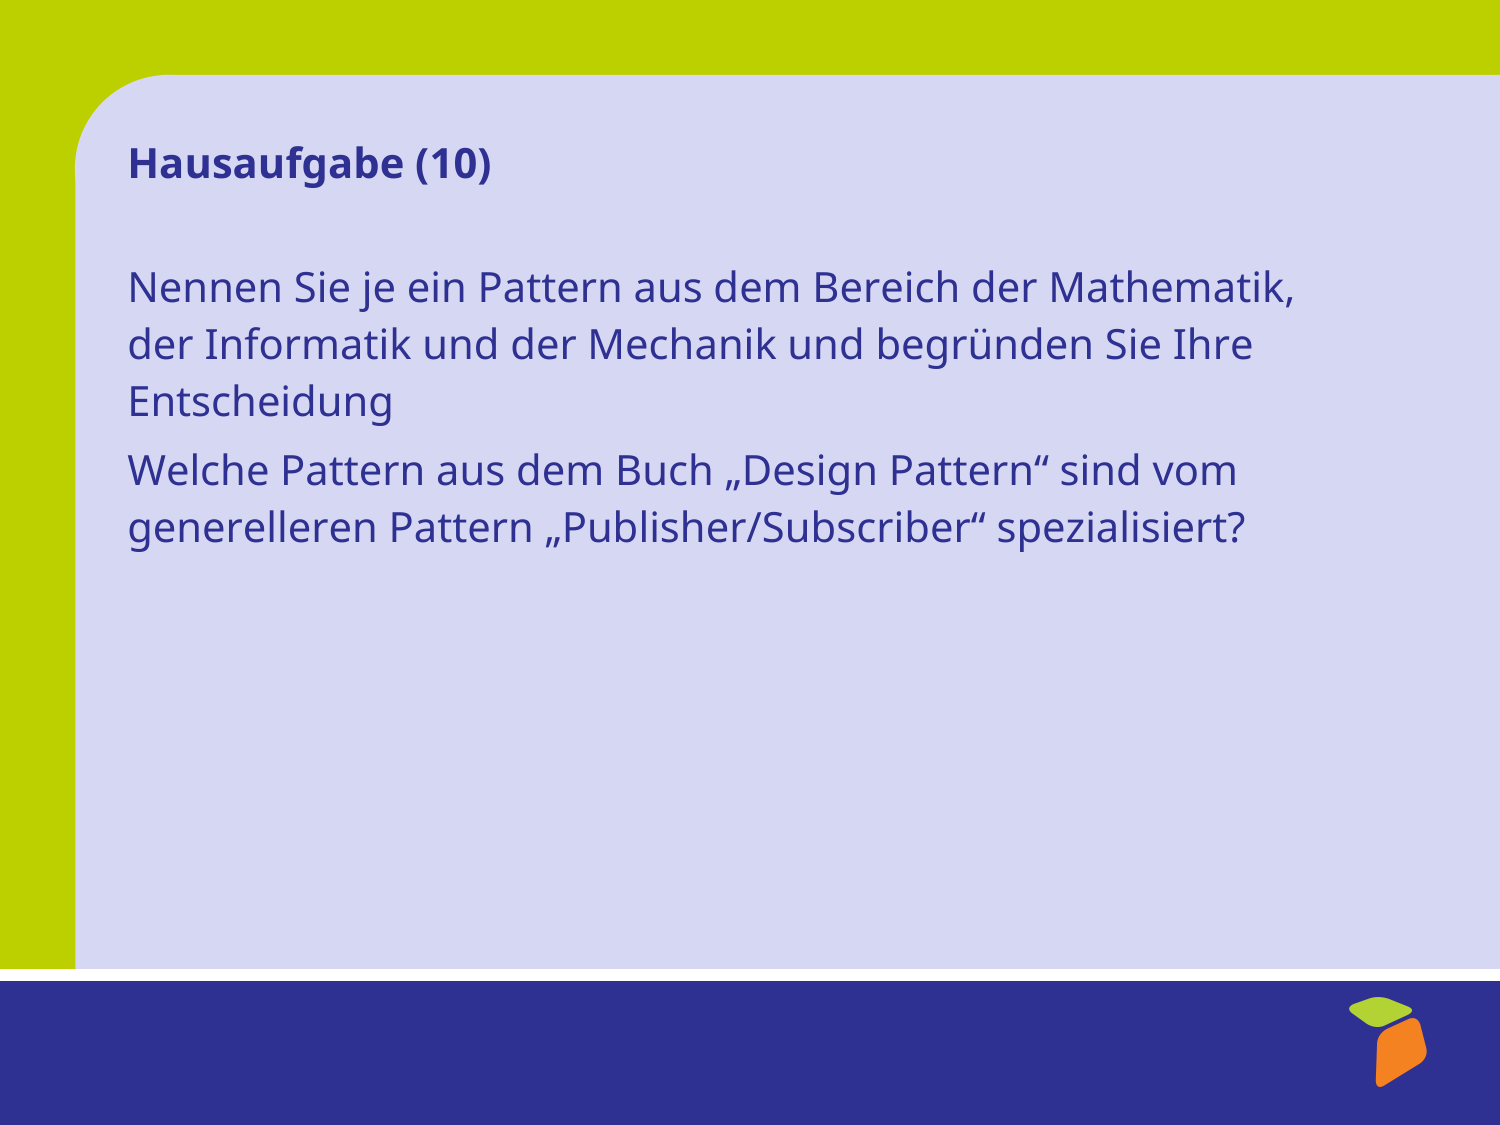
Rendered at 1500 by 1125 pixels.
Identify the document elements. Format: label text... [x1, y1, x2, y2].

picture [0, 981, 1500, 1125]
list Nennen Sie je ein Pattern aus dem Bereich der Mathematik, der Informatik und der Mechanik und begründen Sie Ihre Entscheidung Welche Pattern aus dem Buch „Design Pattern“ sind vom generelleren Pattern „Publisher/Subscriber“ spezialisiert? [112, 249, 1388, 1038]
title Hausaufgabe (10) [112, 112, 1388, 213]
